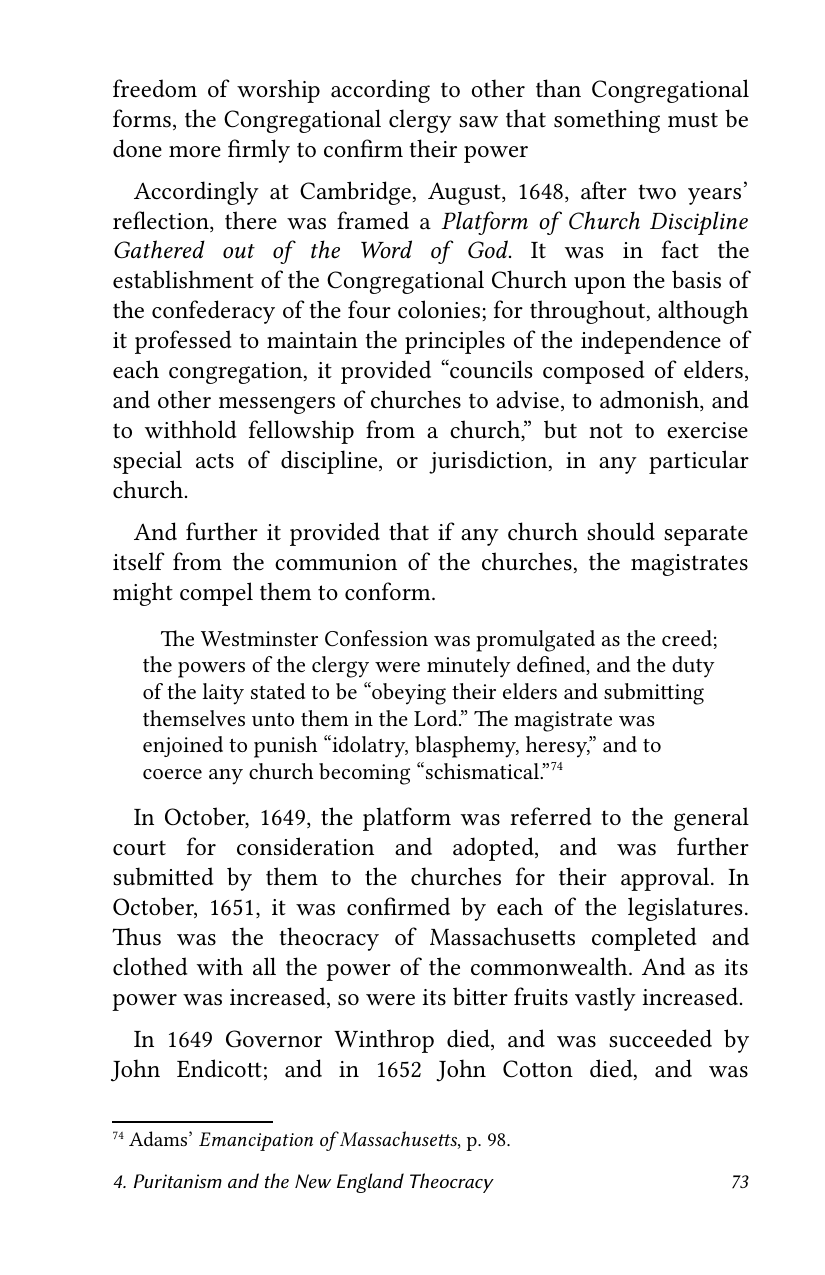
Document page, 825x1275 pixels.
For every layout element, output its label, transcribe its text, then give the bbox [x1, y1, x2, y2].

text freedom of worship according to other than Congregational forms, the Congregational clergy saw that something must be done more firmly to confirm their power [112, 75, 750, 163]
text In October, 1649, the platform was referred to the general court for consideration and adopted, and was further submitted by them to the churches for their approval. In October, 1651, it was confirmed by each of the legislatures. Thus was the theocracy of Massachusetts completed and clothed with all the power of the commonwealth. And as its power was increased, so were its bitter fruits vastly increased. [112, 803, 750, 1011]
text Accordingly at Cambridge, August, 1648, after two years’ reflection, there was framed a Platform of Church Discipline Gathered out of the Word of God. It was in fact the establishment of the Congregational Church upon the basis of the confederacy of the four colonies; for throughout, although it professed to maintain the principles of the independence of each congregation, it provided “councils composed of elders, and other messengers of churches to advise, to admonish, and to withhold fellowship from a church,” but not to exercise special acts of discipline, or jurisdiction, in any particular church. [112, 177, 750, 504]
text The Westminster Confession was promulgated as the creed; the powers of the clergy were minutely defined, and the duty of the laity stated to be “obeying their elders and submitting themselves unto them in the Lord.” The magistrate was enjoined to punish “idolatry, blasphemy, heresy,” and to coerce any church becoming “schismatical.” [142, 625, 720, 785]
text In 1649 Governor Winthrop died, and was succeeded by John Endicott; and in 1652 John Cotton died, and was [112, 1025, 750, 1083]
text Adams’ Emancipation of Massachusetts, p. 98. [112, 1128, 750, 1152]
text And further it provided that if any church should separate itself from the communion of the churches, the magistrates might compel them to conform. [112, 518, 750, 606]
